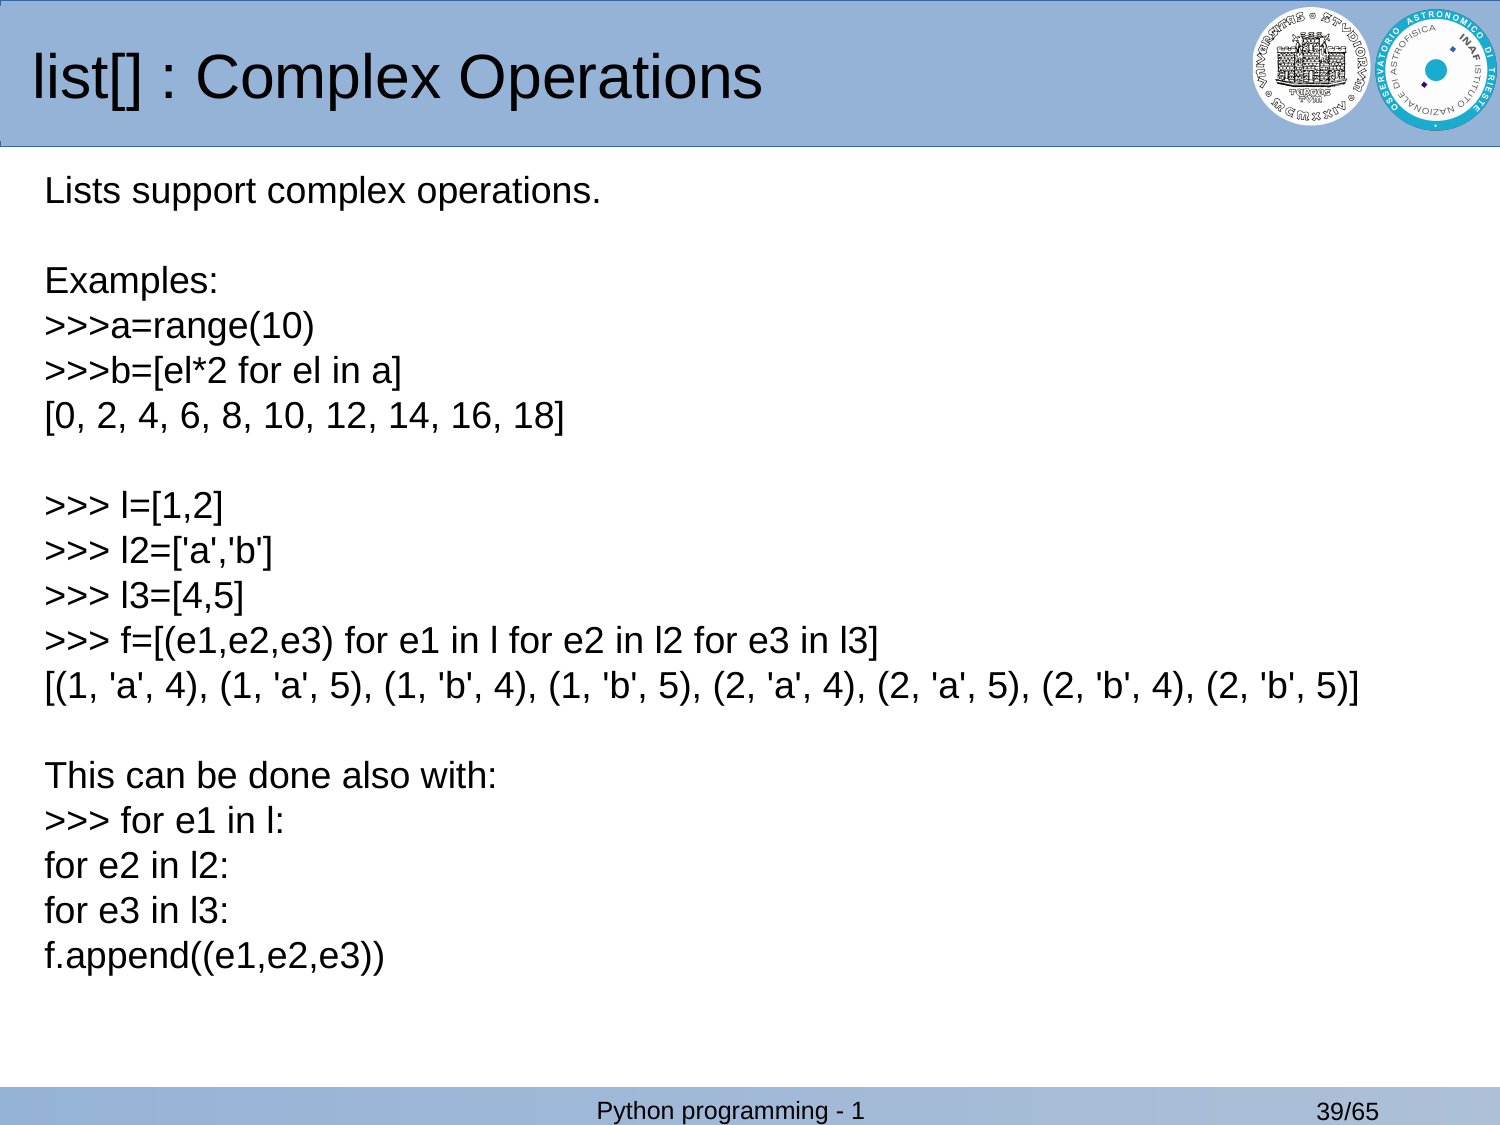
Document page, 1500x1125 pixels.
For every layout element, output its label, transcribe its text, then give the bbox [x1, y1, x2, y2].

text_box list[] : Complex Operations [0, 5, 1253, 141]
picture [1253, 0, 1500, 156]
list Lists support complex operations. Examples: >>>a=range(10) >>>b=[el*2 for el in a] [0, 2, 4, 6, 8, 10, 12, 14, 16, 18] >>> l=[1,2] >>> l2=['a','b'] >>> l3=[4,5] >>> f=[(e1,e2,e3) for e1 in l for e2 in l2 for e3 in l3] [(1, 'a', 4), (1, 'a', 5), (1, 'b', 4), (1, 'b', 5), (2, 'a', 4), (2, 'a', 5), (2, 'b', 4), (2, 'b', 5)] This can be done also with: >>> for e1 in l: for e2 in l2: for e3 in l3: f.append((e1,e2,e3)) [29, 158, 1500, 1071]
